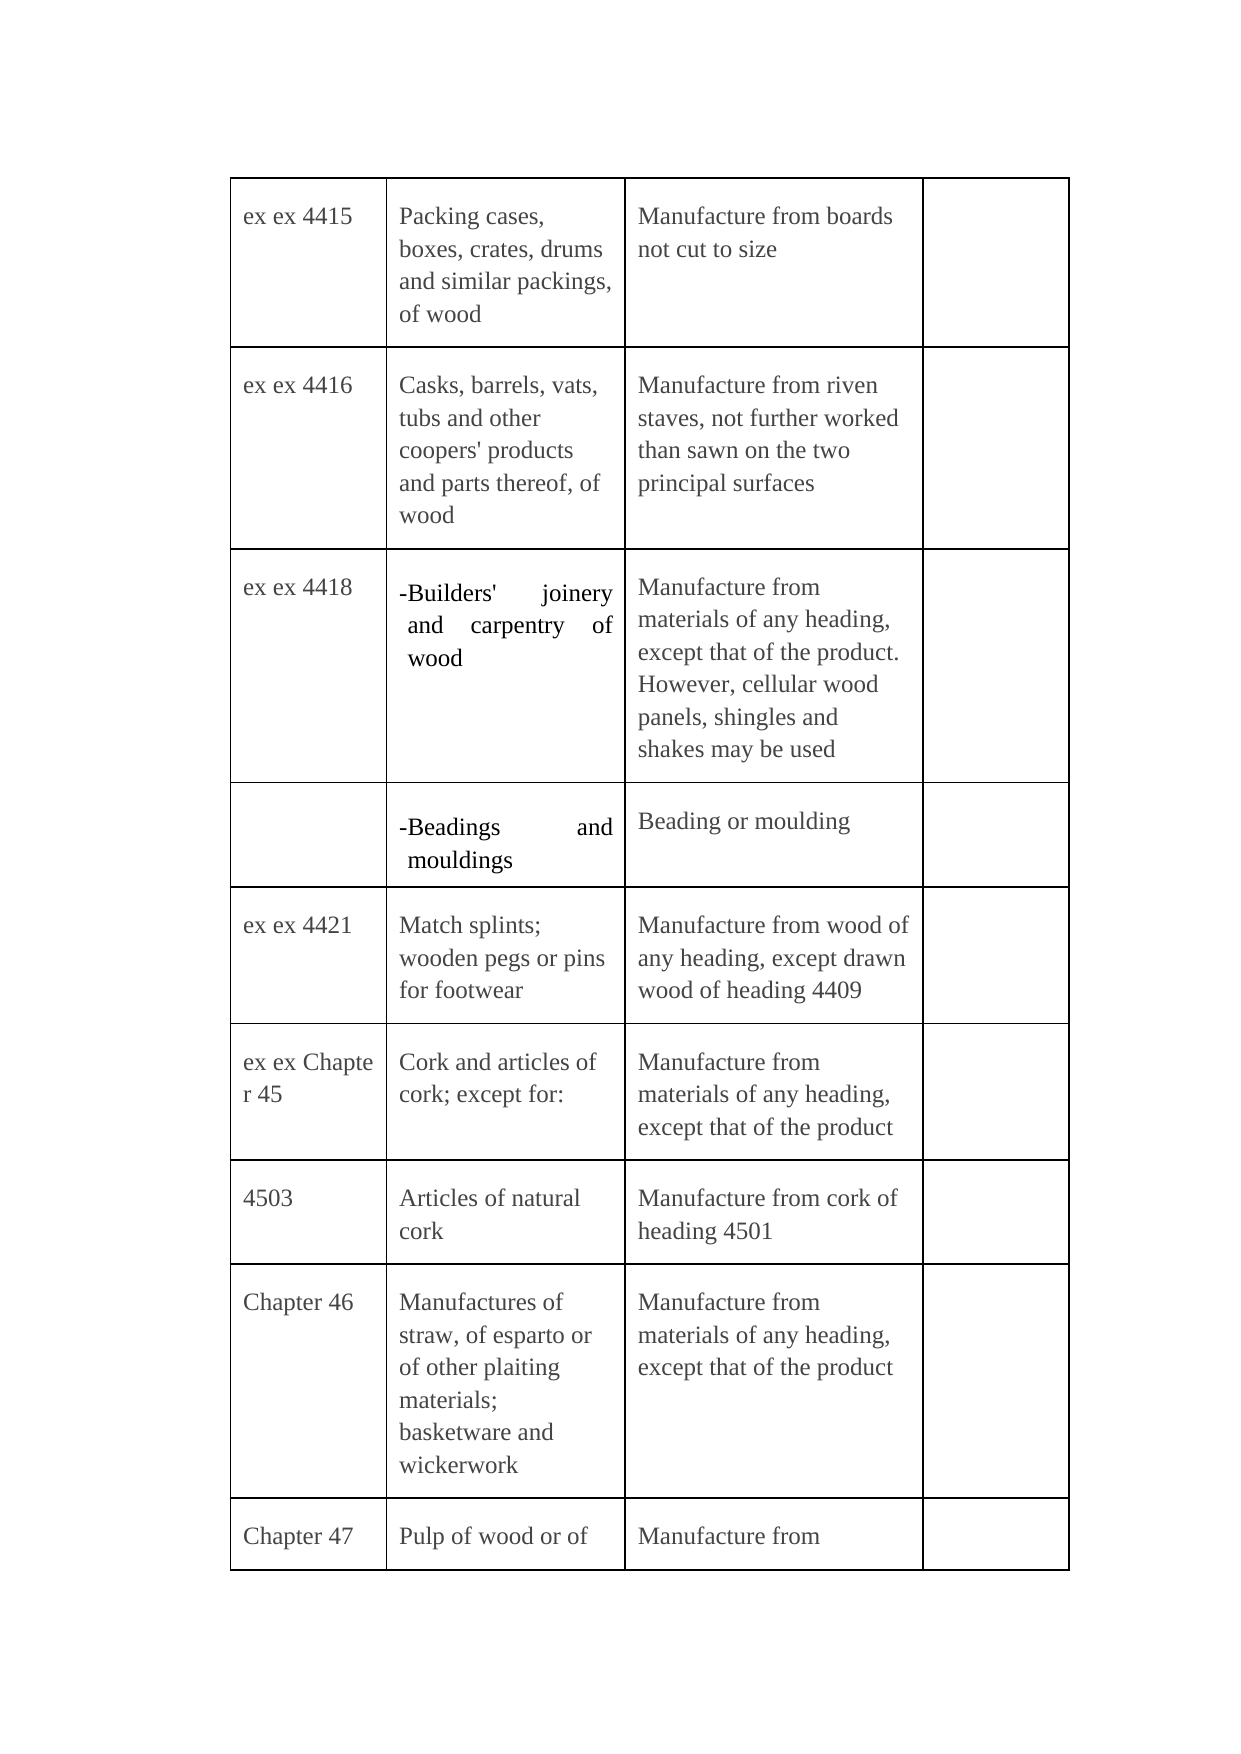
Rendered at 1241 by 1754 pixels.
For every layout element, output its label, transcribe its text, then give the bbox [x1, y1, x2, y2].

table_cell Manufacture from materials of any heading, except that of the product. However, cellular wood panels, shingles and shakes may be used [626, 550, 922, 782]
table_header Builders' joinery and carpentry of wood [407, 562, 613, 672]
table_cell [924, 1024, 1068, 1159]
table_cell [387, 550, 624, 782]
table_cell [924, 783, 1068, 886]
table_header Beadings and mouldings [407, 796, 613, 873]
table_cell Cork and articles of cork; except for: [387, 1024, 624, 1159]
table_cell Manufacture from [626, 1499, 922, 1569]
table_cell [924, 348, 1068, 548]
table_cell Beading or moulding [626, 783, 922, 886]
table_cell Chapter 46 [231, 1265, 386, 1497]
table_cell ex ex 4418 [231, 550, 386, 782]
table_cell ex ex 4416 [231, 348, 386, 548]
table_cell Manufacture from boards not cut to size [626, 179, 922, 346]
table_cell ex ex 4421 [231, 888, 386, 1023]
table_header - [399, 796, 407, 873]
table_cell Articles of natural cork [387, 1161, 624, 1263]
table_cell Match splints; wooden pegs or pins for footwear [387, 888, 624, 1023]
table_cell [924, 888, 1068, 1023]
table_cell Manufacture from materials of any heading, except that of the product [626, 1265, 922, 1497]
table_cell [387, 783, 624, 886]
table_cell [231, 783, 386, 886]
table_header - [399, 562, 407, 672]
table_cell Manufacture from wood of any heading, except drawn wood of heading 4409 [626, 888, 922, 1023]
table_cell Casks, barrels, vats, tubs and other coopers' products and parts thereof, of wood [387, 348, 624, 548]
table_cell Manufacture from cork of heading 4501 [626, 1161, 922, 1263]
table_cell Pulp of wood or of [387, 1499, 624, 1569]
table_cell ex ex Chapter 45 [231, 1024, 386, 1159]
table_cell [924, 1265, 1068, 1497]
table_cell 4503 [231, 1161, 386, 1263]
table_cell Chapter 47 [231, 1499, 386, 1569]
table_cell Manufactures of straw, of esparto or of other plaiting materials; basketware and wickerwork [387, 1265, 624, 1497]
table_cell Manufacture from riven staves, not further worked than sawn on the two principal surfaces [626, 348, 922, 548]
table_cell [924, 1161, 1068, 1263]
table_cell Packing cases, boxes, crates, drums and similar packings, of wood [387, 179, 624, 346]
table_cell [924, 179, 1068, 346]
table_cell [924, 550, 1068, 782]
table_cell ex ex 4415 [231, 179, 386, 346]
table_cell [924, 1499, 1068, 1569]
table_cell Manufacture from materials of any heading, except that of the product [626, 1024, 922, 1159]
